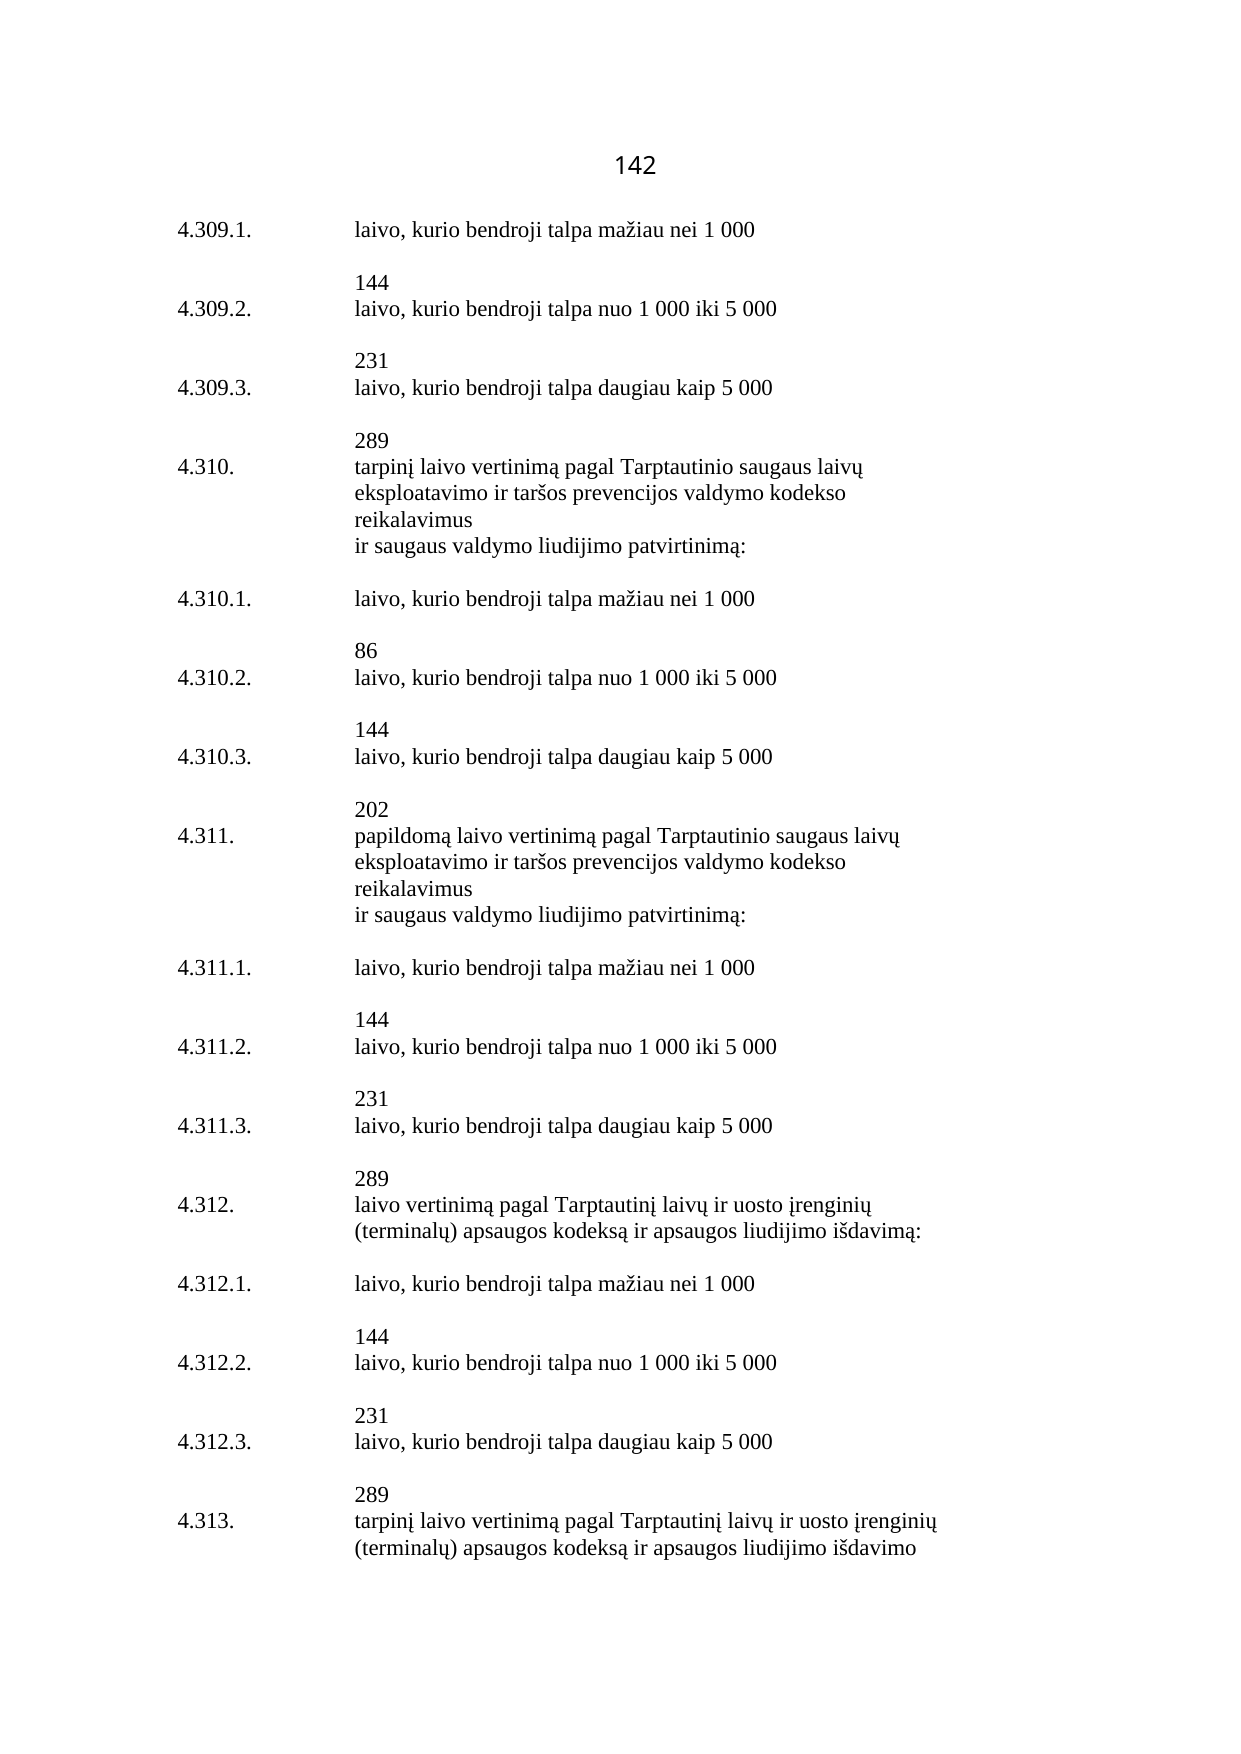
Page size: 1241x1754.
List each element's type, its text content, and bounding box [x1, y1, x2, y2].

text 4.310.2. laivo, kurio bendroji talpa nuo 1 000 iki 5 000 144 [177, 664, 945, 743]
text (terminalų) apsaugos kodeksą ir apsaugos liudijimo išdavimo [354, 1533, 945, 1560]
text 4.311.3. laivo, kurio bendroji talpa daugiau kaip 5 000 289 [177, 1112, 945, 1191]
text 4.309.2. laivo, kurio bendroji talpa nuo 1 000 iki 5 000 231 [177, 295, 945, 374]
text ir saugaus valdymo liudijimo patvirtinimą: [354, 532, 945, 585]
text 4.312.1. laivo, kurio bendroji talpa mažiau nei 1 000 144 [177, 1270, 945, 1349]
text 4.310. tarpinį laivo vertinimą pagal Tarptautinio saugaus laivų [177, 453, 945, 479]
text 4.311.1. laivo, kurio bendroji talpa mažiau nei 1 000 144 [177, 954, 945, 1033]
text 4.309.1. laivo, kurio bendroji talpa mažiau nei 1 000 144 [177, 216, 945, 295]
text 4.312.3. laivo, kurio bendroji talpa daugiau kaip 5 000 289 [177, 1428, 945, 1507]
text 4.310.1. laivo, kurio bendroji talpa mažiau nei 1 000 86 [177, 585, 945, 664]
text 4.311.2. laivo, kurio bendroji talpa nuo 1 000 iki 5 000 231 [177, 1033, 945, 1112]
text ir saugaus valdymo liudijimo patvirtinimą: [354, 901, 945, 954]
text 4.313. tarpinį laivo vertinimą pagal Tarptautinį laivų ir uosto įrenginių [177, 1507, 945, 1533]
text (terminalų) apsaugos kodeksą ir apsaugos liudijimo išdavimą: [354, 1217, 945, 1270]
text eksploatavimo ir taršos prevencijos valdymo kodekso reikalavimus [354, 479, 945, 532]
text 4.312.2. laivo, kurio bendroji talpa nuo 1 000 iki 5 000 231 [177, 1349, 945, 1428]
text 4.310.3. laivo, kurio bendroji talpa daugiau kaip 5 000 202 [177, 743, 945, 822]
text 4.312. laivo vertinimą pagal Tarptautinį laivų ir uosto įrenginių [177, 1191, 945, 1217]
text 4.309.3. laivo, kurio bendroji talpa daugiau kaip 5 000 289 [177, 374, 945, 453]
text eksploatavimo ir taršos prevencijos valdymo kodekso reikalavimus [354, 848, 945, 901]
text 4.311. papildomą laivo vertinimą pagal Tarptautinio saugaus laivų [177, 822, 945, 848]
